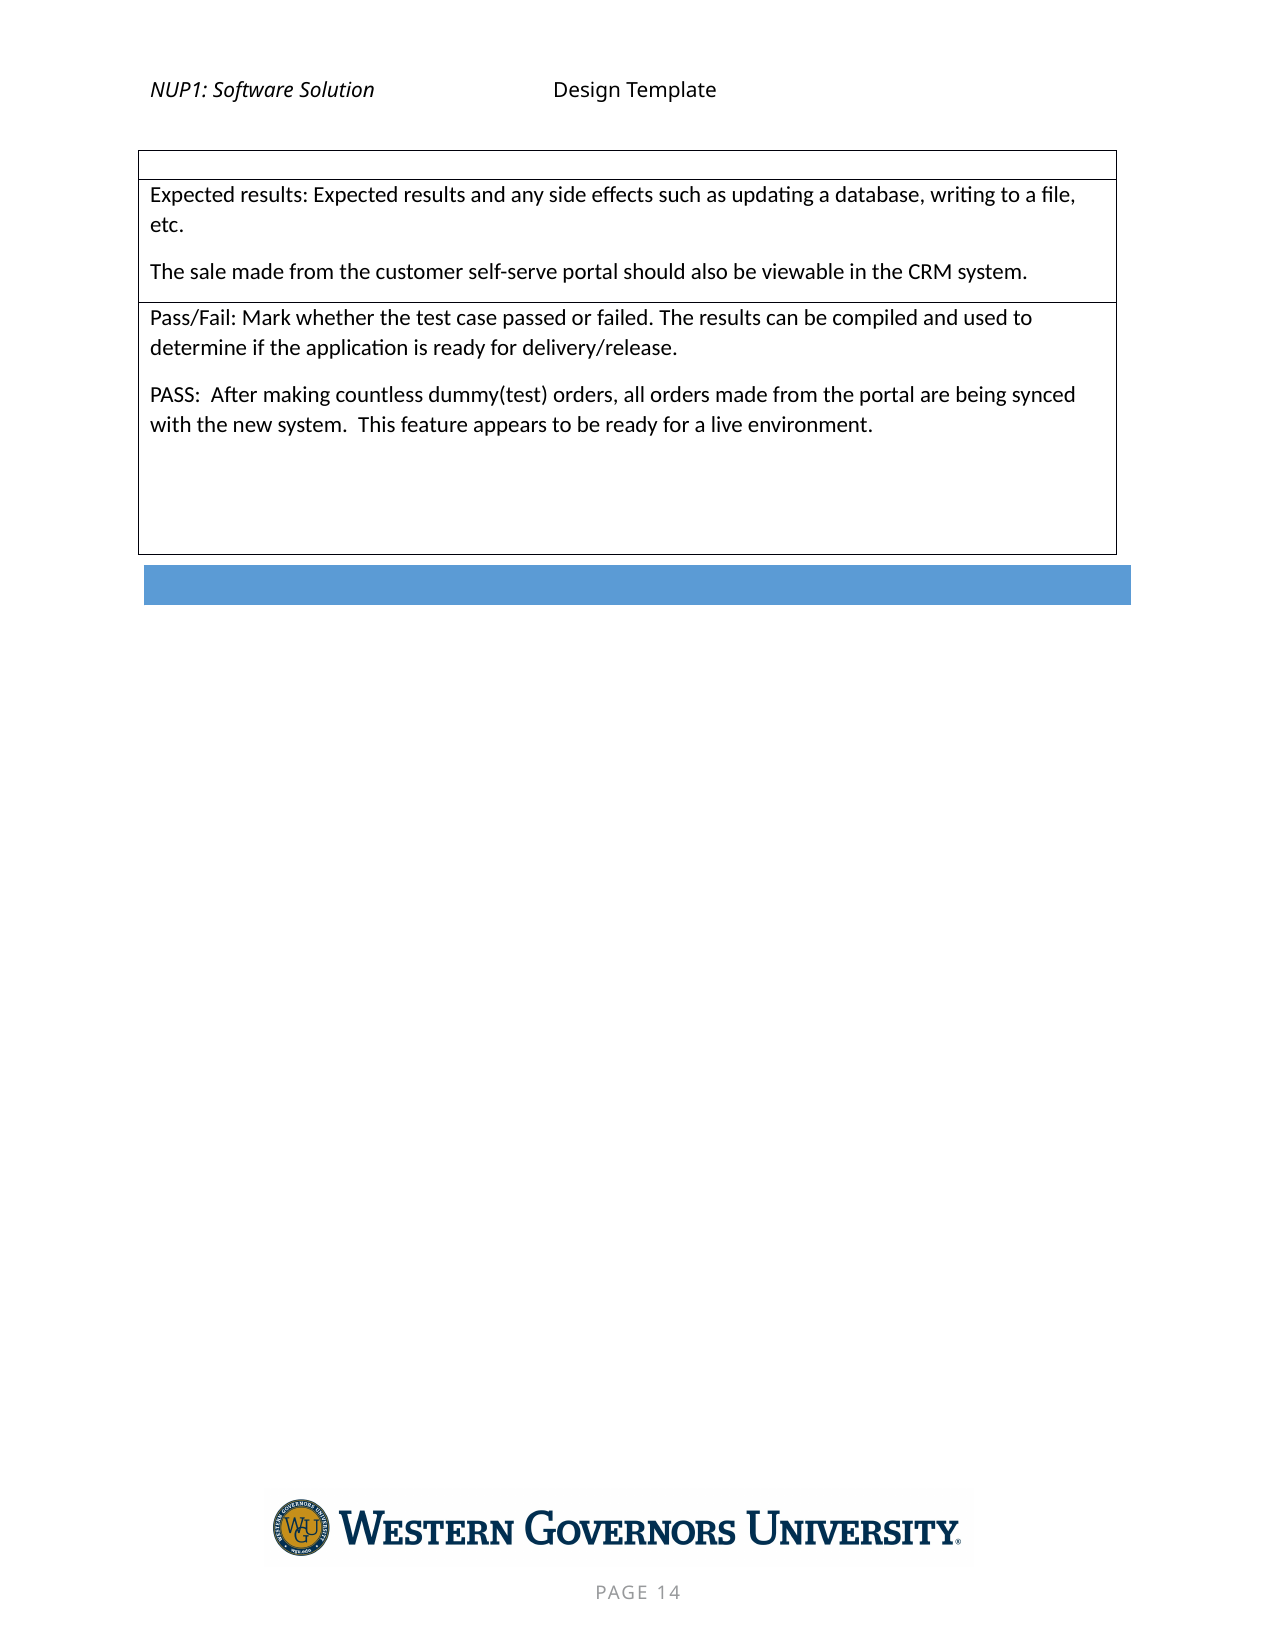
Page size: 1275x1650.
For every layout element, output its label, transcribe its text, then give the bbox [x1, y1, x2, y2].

table_cell Pass/Fail: Mark whether the test case passed or failed. The results can be compiled and used to determine if the application is ready for delivery/release. PASS: After making countless dummy(test) orders, all orders made from the portal are being synced with the new system. This feature appears to be ready for a live environment. [139, 303, 1116, 553]
table_cell [139, 151, 1116, 179]
table_cell Expected results: Expected results and any side effects such as updating a database, writing to a file, etc. The sale made from the customer self-serve portal should also be viewable in the CRM system. [139, 180, 1116, 302]
picture [263, 1488, 974, 1567]
